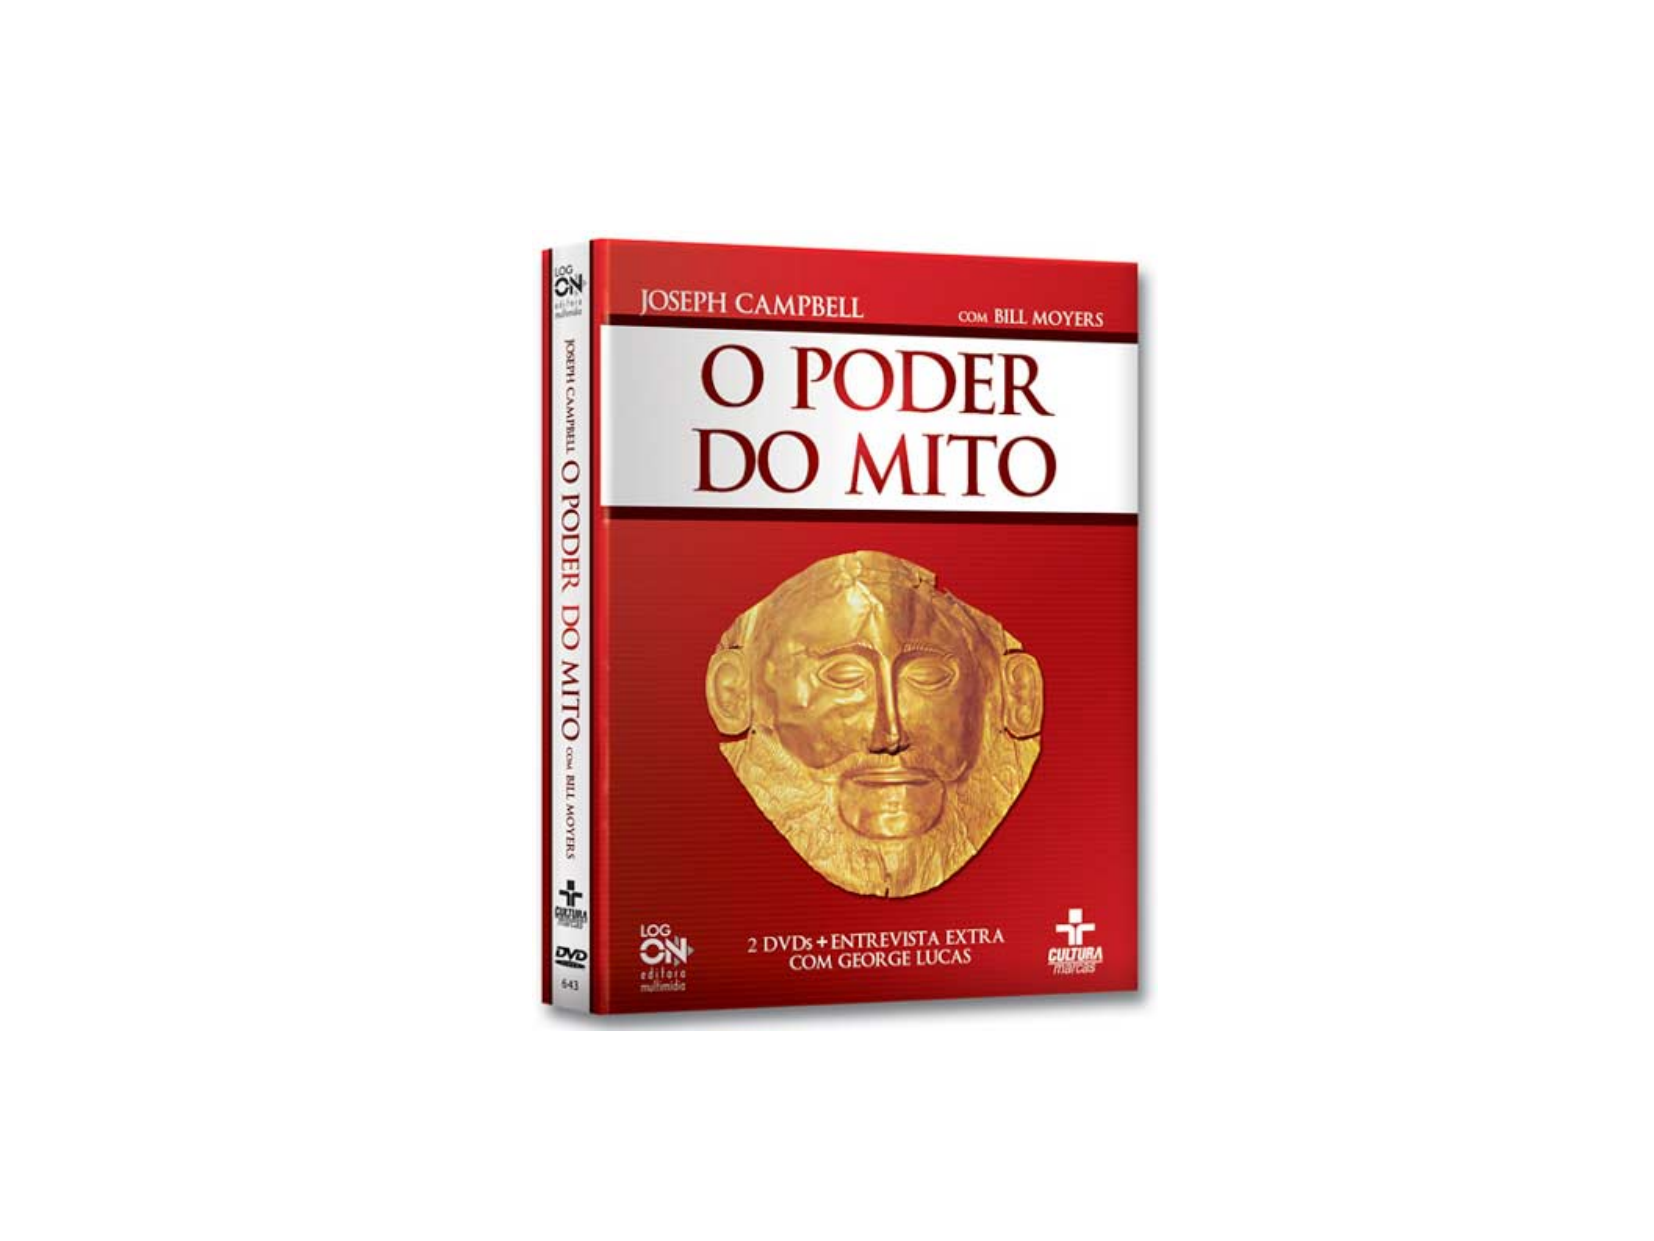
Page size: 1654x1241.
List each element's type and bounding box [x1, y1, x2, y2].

picture [532, 230, 1158, 1031]
